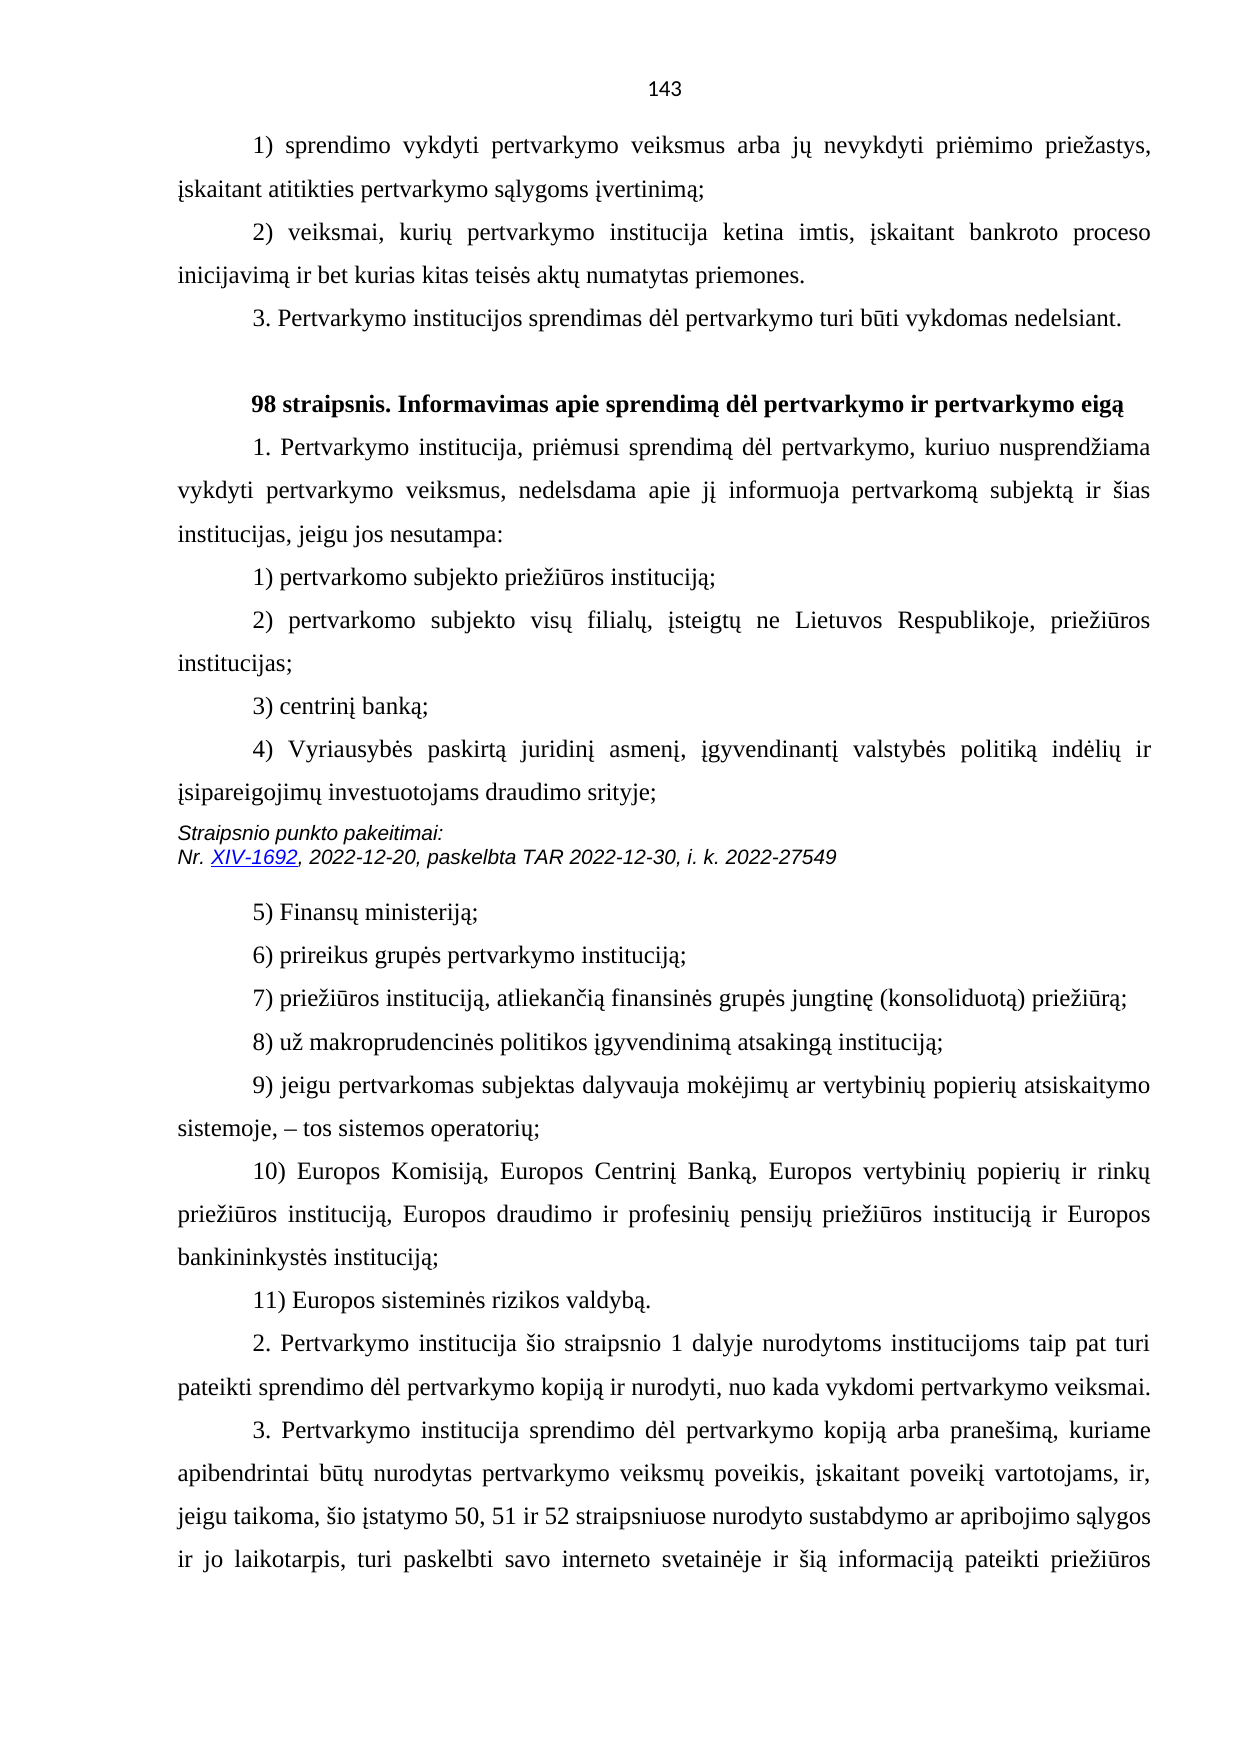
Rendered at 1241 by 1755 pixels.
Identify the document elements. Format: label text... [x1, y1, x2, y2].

text Straipsnio punkto pakeitimai: [177, 821, 1152, 844]
text 3. Pertvarkymo institucija sprendimo dėl pertvarkymo kopiją arba pranešimą, kuriame apibendrintai būtų nurodytas pertvarkymo veiksmų poveikis, įskaitant poveikį vartotojams, ir, jeigu taikoma, šio įstatymo 50, 51 ir 52 straipsniuose nurodyto sustabdymo ar apribojimo sąlygos ir jo laikotarpis, turi paskelbti savo interneto svetainėje ir šią informaciją pateikti priežiūros [177, 1415, 1152, 1573]
text 7) priežiūros instituciją, atliekančią finansinės grupės jungtinę (konsoliduotą) priežiūrą; [177, 983, 1152, 1012]
text 3. Pertvarkymo institucijos sprendimas dėl pertvarkymo turi būti vykdomas nedelsiant. [177, 303, 1152, 332]
text 2) veiksmai, kurių pertvarkymo institucija ketina imtis, įskaitant bankroto proceso inicijavimą ir bet kurias kitas teisės aktų numatytas priemones. [177, 217, 1152, 289]
text 4) Vyriausybės paskirtą juridinį asmenį, įgyvendinantį valstybės politiką indėlių ir įsipareigojimų investuotojams draudimo srityje; [177, 734, 1152, 806]
text 1. Pertvarkymo institucija, priėmusi sprendimą dėl pertvarkymo, kuriuo nusprendžiama vykdyti pertvarkymo veiksmus, nedelsdama apie jį informuoja pertvarkomą subjektą ir šias institucijas, jeigu jos nesutampa: [177, 432, 1152, 547]
text Nr. XIV-1692, 2022-12-20, paskelbta TAR 2022-12-30, i. k. 2022-27549 [177, 844, 1152, 868]
text 10) Europos Komisiją, Europos Centrinį Banką, Europos vertybinių popierių ir rinkų priežiūros instituciją, Europos draudimo ir profesinių pensijų priežiūros instituciją ir Europos bankininkystės instituciją; [177, 1156, 1152, 1271]
text 9) jeigu pertvarkomas subjektas dalyvauja mokėjimų ar vertybinių popierių atsiskaitymo sistemoje, – tos sistemos operatorių; [177, 1070, 1152, 1142]
text 98 straipsnis. Informavimas apie sprendimą dėl pertvarkymo ir pertvarkymo eigą [251, 389, 1152, 418]
text 3) centrinį banką; [177, 691, 1152, 720]
text 1) sprendimo vykdyti pertvarkymo veiksmus arba jų nevykdyti priėmimo priežastys, įskaitant atitikties pertvarkymo sąlygoms įvertinimą; [177, 131, 1152, 202]
text 8) už makroprudencinės politikos įgyvendinimą atsakingą instituciją; [177, 1027, 1152, 1055]
text 5) Finansų ministeriją; [177, 897, 1152, 926]
text 1) pertvarkomo subjekto priežiūros instituciją; [177, 562, 1152, 591]
text 2) pertvarkomo subjekto visų filialų, įsteigtų ne Lietuvos Respublikoje, priežiūros institucijas; [177, 605, 1152, 677]
text 2. Pertvarkymo institucija šio straipsnio 1 dalyje nurodytoms institucijoms taip pat turi pateikti sprendimo dėl pertvarkymo kopiją ir nurodyti, nuo kada vykdomi pertvarkymo veiksmai. [177, 1328, 1152, 1400]
text 11) Europos sisteminės rizikos valdybą. [177, 1285, 1152, 1314]
text 6) prireikus grupės pertvarkymo instituciją; [177, 940, 1152, 969]
